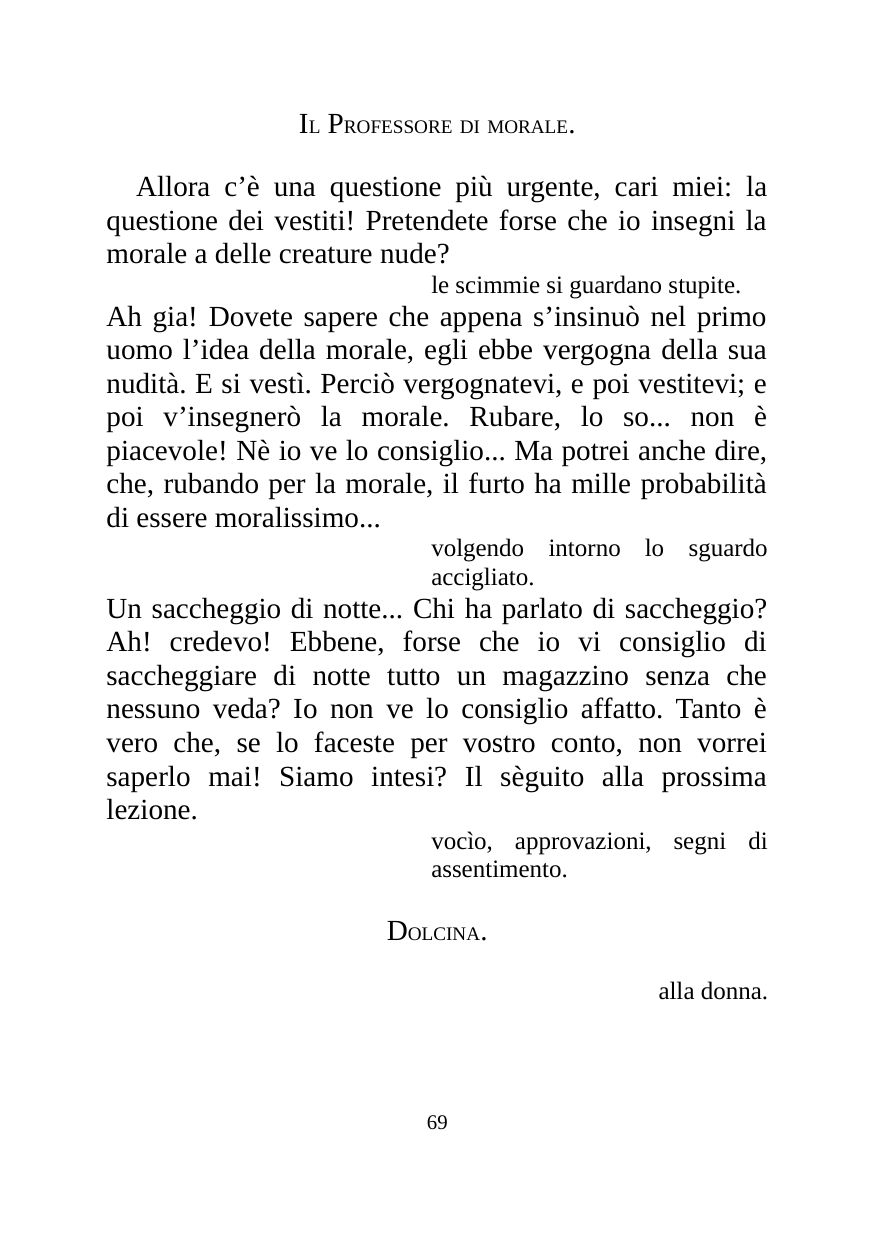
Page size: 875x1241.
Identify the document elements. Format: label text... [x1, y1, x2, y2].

text Un saccheggio di notte... Chi ha parlato di saccheggio? Ah! credevo! Ebbene, forse che io vi consiglio di saccheggiare di notte tutto un magazzino senza che nessuno veda? Io non ve lo consiglio affatto. Tanto è vero che, se lo faceste per vostro conto, non vorrei saperlo mai! Siamo intesi? Il sèguito alla prossima lezione. [106, 591, 768, 826]
text Ah gia! Dovete sapere che appena s’insinuò nel primo uomo l’idea della morale, egli ebbe vergogna della sua nudità. E si vestì. Perciò vergognatevi, e poi vestitevi; e poi v’insegnerò la morale. Rubare, lo so... non è piacevole! Nè io ve lo consiglio... Ma potrei anche dire, che, rubando per la morale, il furto ha mille probabilità di essere moralissimo... [106, 299, 768, 533]
text Dolcina. [106, 913, 768, 946]
text alla donna. [431, 976, 768, 1004]
text Il Professore di morale. [106, 106, 768, 140]
text Allora c’è una questione più urgente, cari miei: la questione dei vestiti! Pretendete forse che io insegni la morale a delle creature nude? [106, 169, 768, 270]
text le scimmie si guardano stupite. [431, 270, 768, 299]
text volgendo intorno lo sguardo accigliato. [431, 533, 768, 591]
text vocìo, approvazioni, segni di assentimento. [431, 826, 768, 883]
